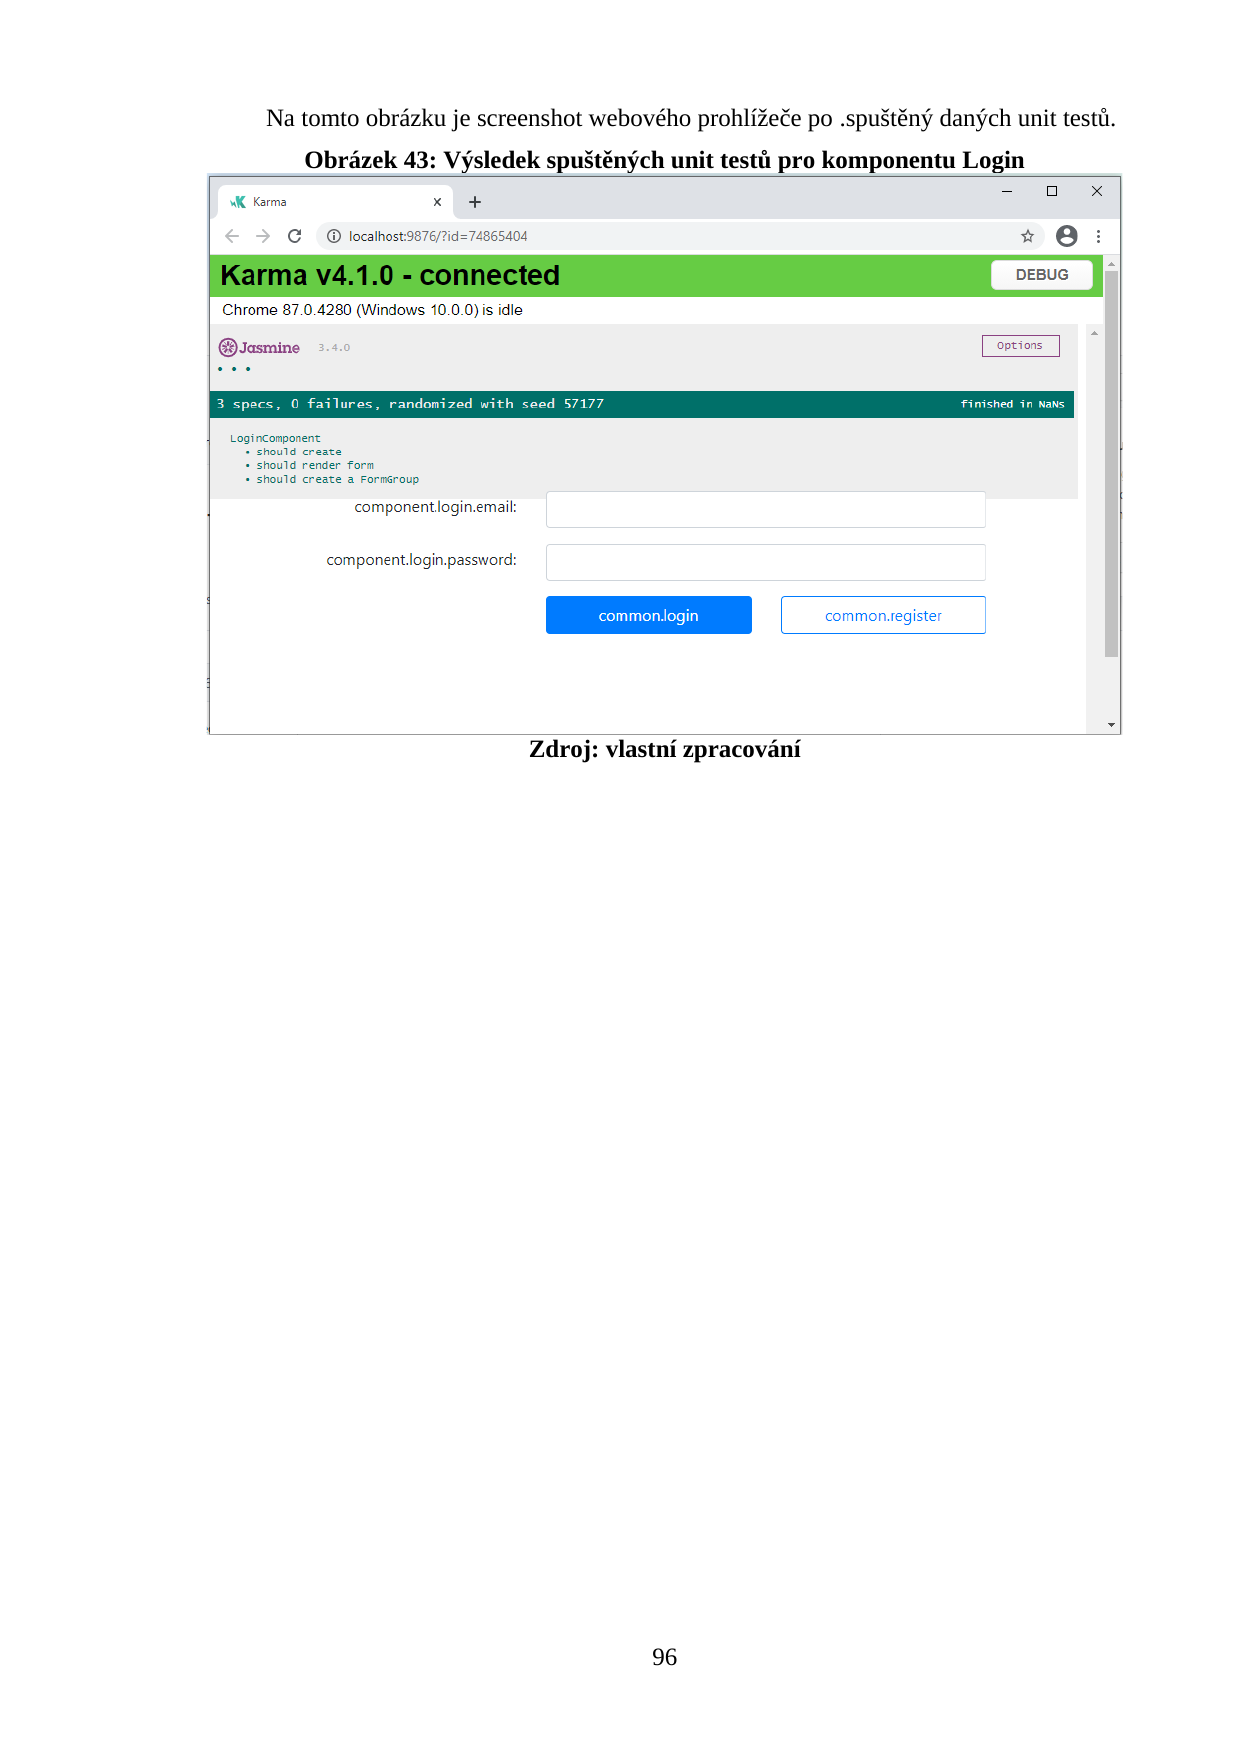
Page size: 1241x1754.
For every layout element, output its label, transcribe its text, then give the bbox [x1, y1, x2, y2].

text Na tomto obrázku je screenshot webového prohlížeče po .spuštěný daných unit testů. [207, 103, 1122, 132]
text Zdroj: vlastní zpracování [207, 735, 1122, 763]
picture [206, 173, 1123, 735]
text Obrázek 43: Výsledek spuštěných unit testů pro komponentu Login [207, 145, 1122, 173]
